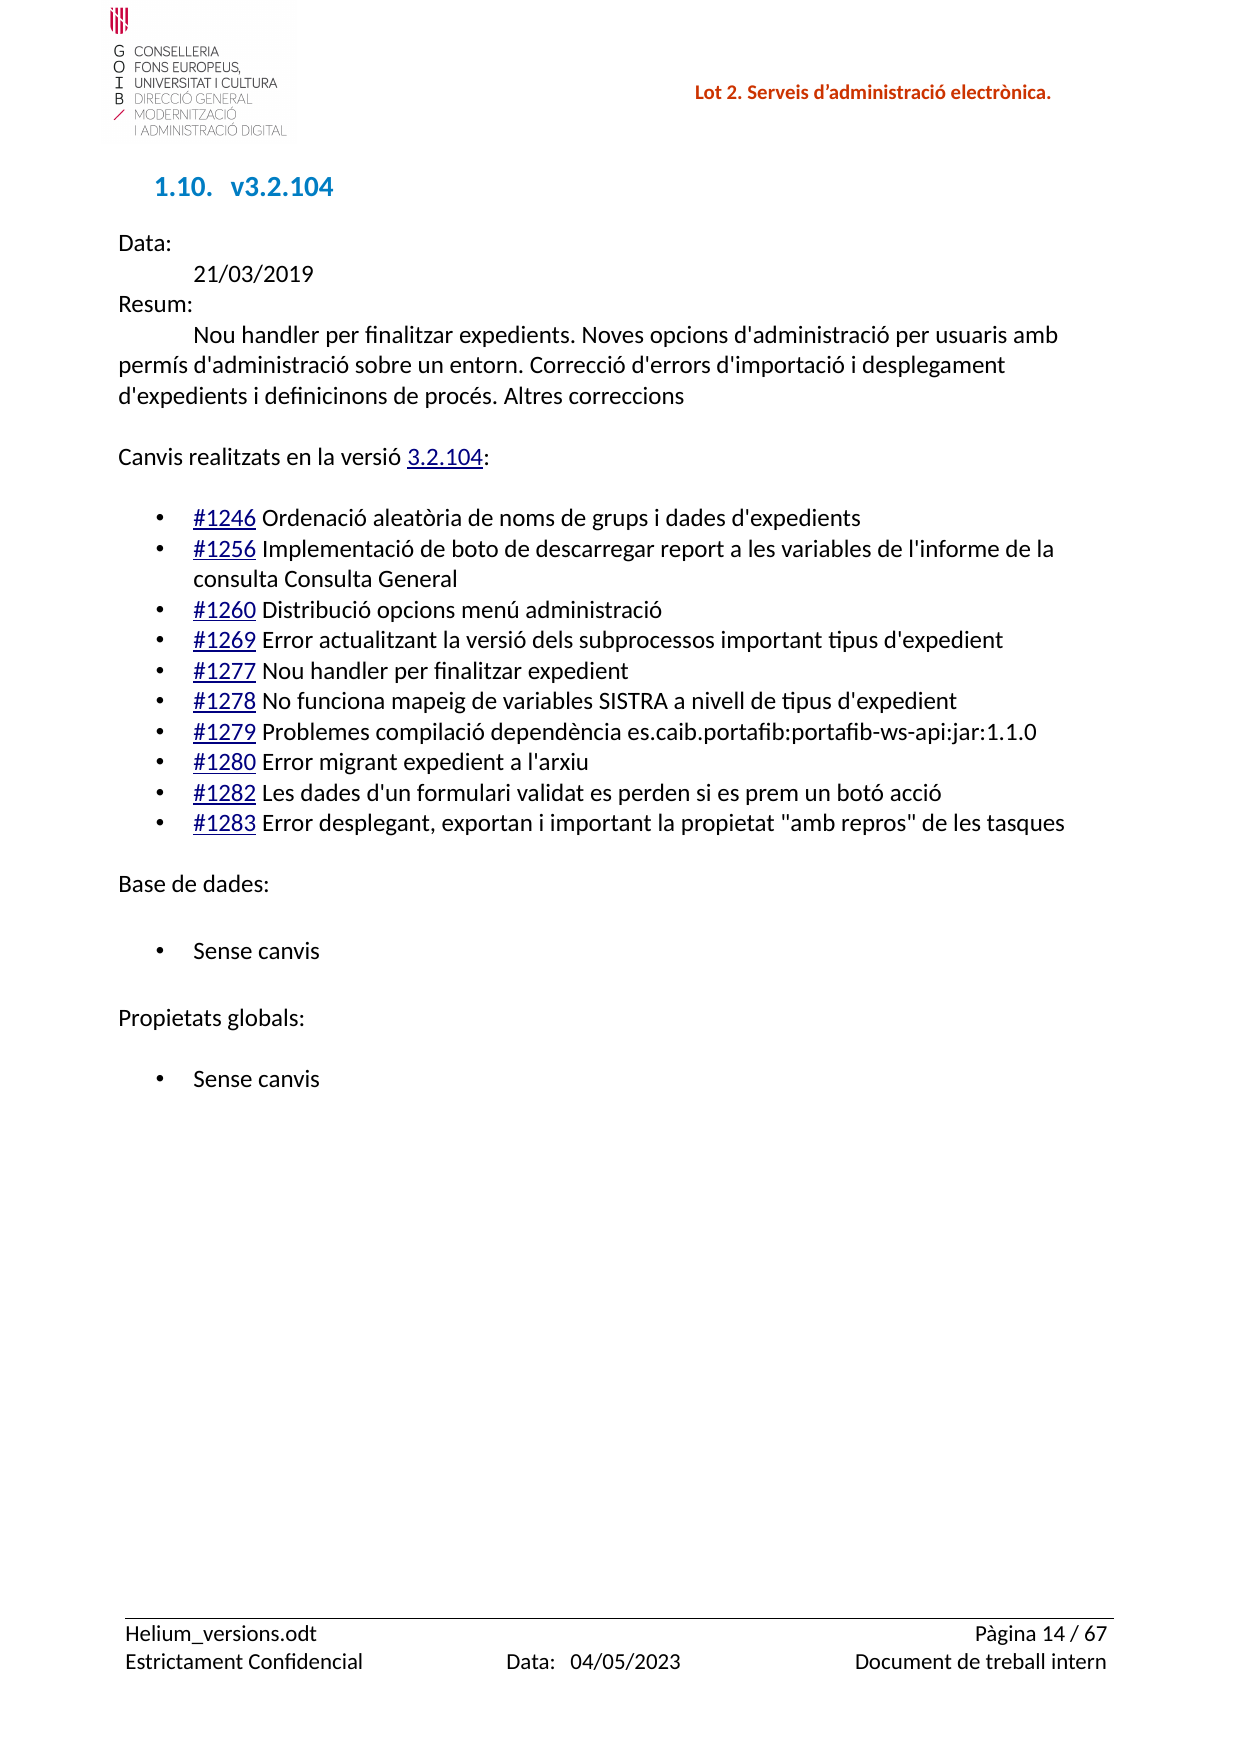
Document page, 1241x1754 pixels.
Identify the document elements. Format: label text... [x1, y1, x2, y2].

list #1280 Error migrant expedient a l'arxiu [156, 746, 1122, 777]
list #1282 Les dades d'un formulari validat es perden si es prem un botó acció [156, 777, 1122, 807]
text Propietats globals: [118, 1002, 1122, 1033]
text Canvis realitzats en la versió 3.2.104: [118, 441, 1122, 472]
list #1256 Implementació de boto de descarregar report a les variables de l'informe de la consulta Consulta General [156, 533, 1122, 594]
text Data: [118, 228, 1122, 258]
text 21/03/2019 [118, 258, 1122, 289]
list #1277 Nou handler per finalitzar expedient [156, 655, 1122, 685]
list Sense canvis [156, 936, 1122, 966]
text Resum: [118, 289, 1122, 319]
text Nou handler per finalitzar expedients. Noves opcions d'administració per usuaris amb permís d'administració sobre un entorn. Correcció d'errors d'importació i desplegament d'expedients i definicinons de procés. Altres correccions [118, 319, 1122, 411]
list #1269 Error actualitzant la versió dels subprocessos important tipus d'expedient [156, 624, 1122, 655]
list Sense canvis [156, 1063, 1122, 1094]
subtitle v3.2.104 [153, 168, 1122, 204]
picture [100, 0, 297, 144]
text Base de dades: [118, 868, 1122, 899]
list #1260 Distribució opcions menú administració [156, 594, 1122, 624]
list #1278 No funciona mapeig de variables SISTRA a nivell de tipus d'expedient [156, 685, 1122, 716]
list #1279 Problemes compilació dependència es.caib.portafib:portafib-ws-api:jar:1.1.0 [156, 716, 1122, 746]
list #1283 Error desplegant, exportan i important la propietat "amb repros" de les tasques [156, 807, 1122, 838]
list #1246 Ordenació aleatòria de noms de grups i dades d'expedients [156, 502, 1122, 533]
